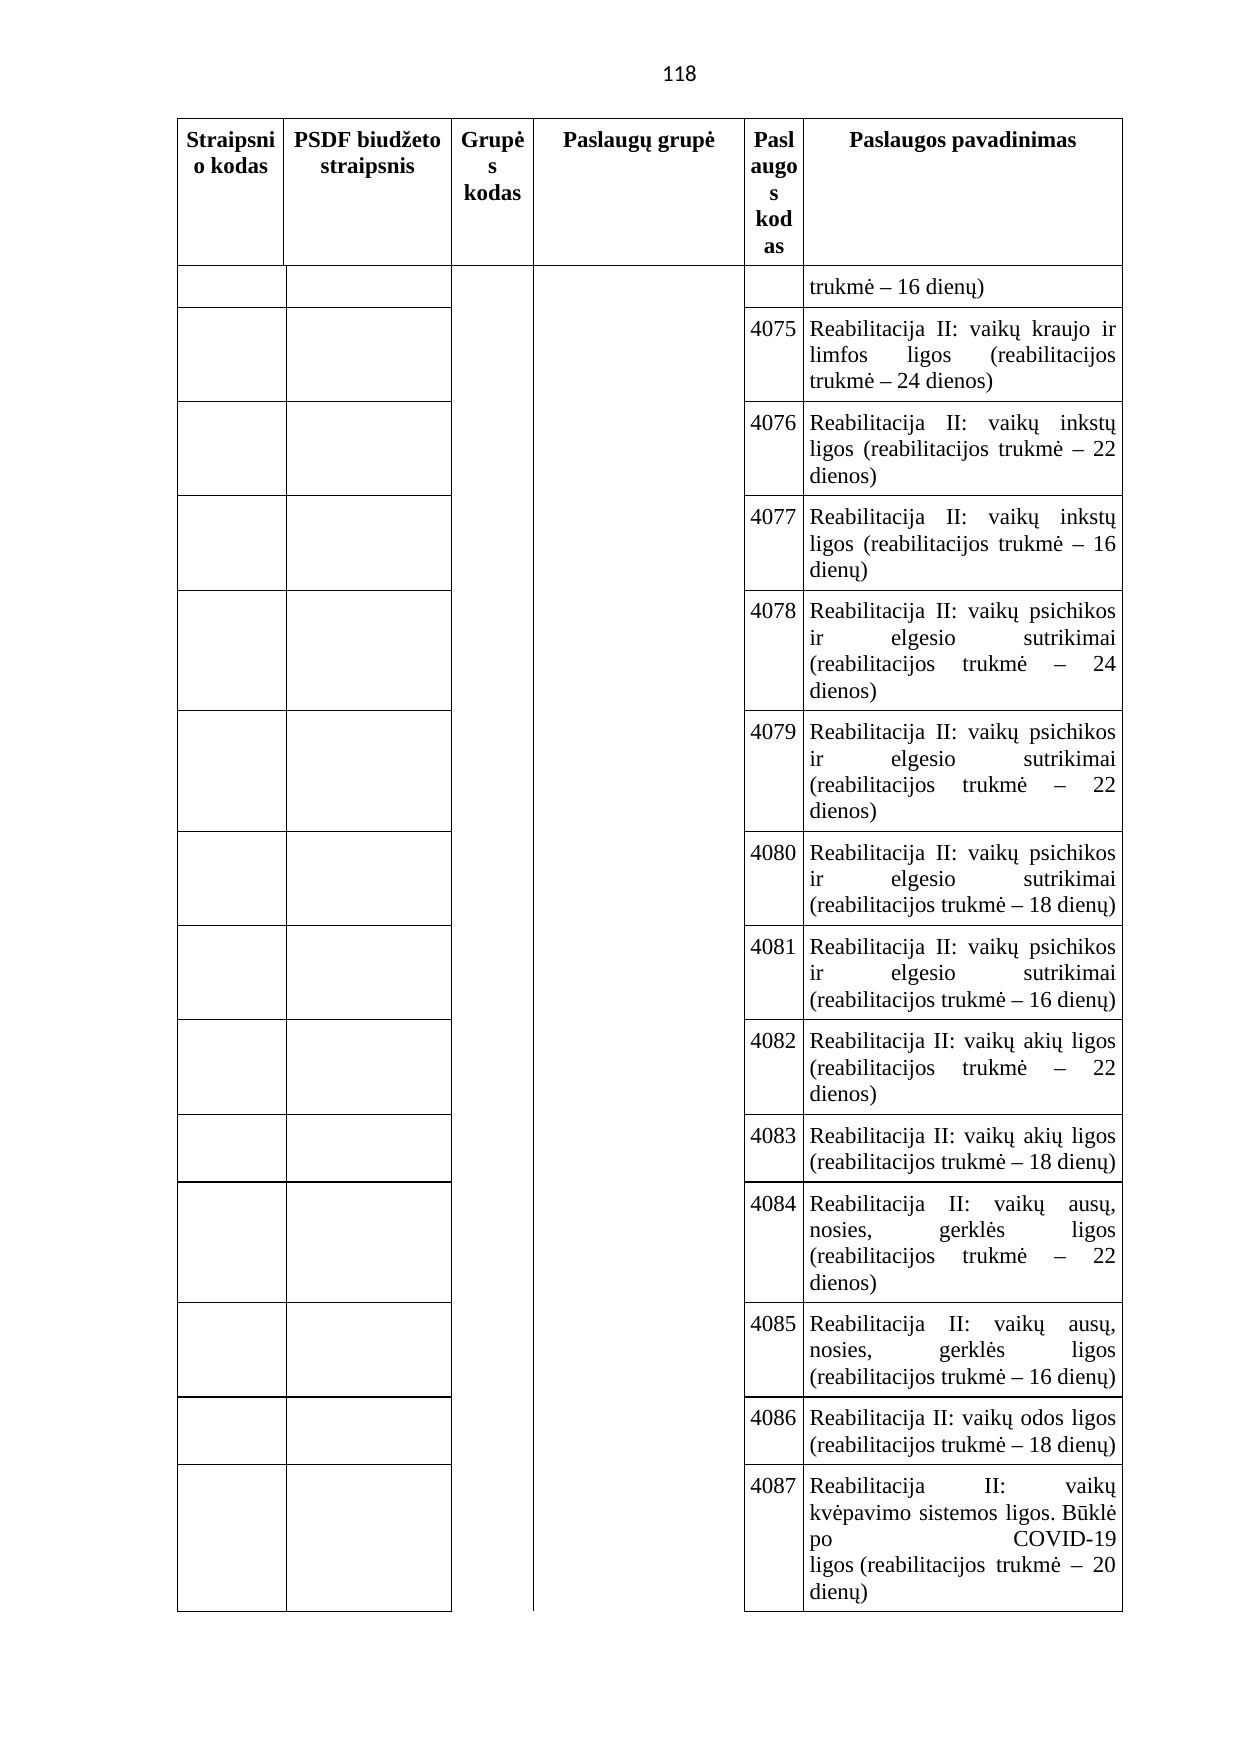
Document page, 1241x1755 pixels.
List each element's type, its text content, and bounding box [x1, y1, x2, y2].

table_header Grupės kodas [452, 119, 533, 265]
table_cell Reabilitacija II: vaikų ausų, nosies, gerklės ligos (reabilitacijos trukmė – 16 dienų) [804, 1303, 1122, 1396]
table_cell [178, 591, 286, 710]
table_cell [452, 925, 533, 1019]
table_cell [534, 1019, 744, 1113]
table_cell 4079 [745, 711, 803, 831]
table_cell [534, 495, 744, 589]
table_cell [178, 1020, 286, 1113]
table_cell [178, 1115, 286, 1181]
table_cell [534, 590, 744, 710]
table_cell [178, 1398, 286, 1464]
table_cell [534, 266, 744, 307]
table_cell 4084 [745, 1183, 803, 1302]
table_cell [452, 1464, 533, 1611]
table_cell Reabilitacija II: vaikų psichikos ir elgesio sutrikimai (reabilitacijos trukmė – 24 dienos) [804, 591, 1122, 710]
table_cell [287, 496, 451, 589]
table_cell Reabilitacija II: vaikų odos ligos (reabilitacijos trukmė – 18 dienų) [804, 1398, 1122, 1464]
table_cell [452, 831, 533, 925]
table_cell Reabilitacija II: vaikų ausų, nosies, gerklės ligos (reabilitacijos trukmė – 22 dienos) [804, 1183, 1122, 1302]
table_cell [287, 308, 451, 401]
table_cell 4081 [745, 926, 803, 1019]
table_cell 4085 [745, 1303, 803, 1396]
table_cell [452, 307, 533, 401]
table_cell [452, 1396, 533, 1464]
table_cell [452, 590, 533, 710]
table_cell 4076 [745, 402, 803, 495]
table_cell [178, 1303, 286, 1396]
table_cell 4083 [745, 1115, 803, 1181]
table_cell [745, 266, 803, 307]
table_cell Reabilitacija II: vaikų inkstų ligos (reabilitacijos trukmė – 22 dienos) [804, 402, 1122, 495]
table_header Paslaugų grupė [534, 119, 744, 265]
table_cell [287, 402, 451, 495]
table_cell Reabilitacija II: vaikų psichikos ir elgesio sutrikimai (reabilitacijos trukmė – 22 dienos) [804, 711, 1122, 831]
table_header Paslaugos pavadinimas [804, 119, 1122, 265]
table_cell [452, 401, 533, 495]
table_cell trukmė – 16 dienų) [804, 266, 1122, 307]
table_cell [178, 402, 286, 495]
table_cell [178, 1183, 286, 1302]
table_header PSDF biudžeto straipsnis [284, 119, 451, 265]
table_cell [452, 710, 533, 831]
table_cell [287, 266, 451, 307]
table_cell [287, 1398, 451, 1464]
table_cell Reabilitacija II: vaikų psichikos ir elgesio sutrikimai (reabilitacijos trukmė – 18 dienų) [804, 832, 1122, 925]
table_cell [534, 831, 744, 925]
table_cell [534, 1396, 744, 1464]
table_cell [452, 495, 533, 589]
table_cell [178, 496, 286, 589]
table_cell 4086 [745, 1398, 803, 1464]
table_cell [452, 1114, 533, 1181]
table_cell [452, 1302, 533, 1396]
table_cell [287, 591, 451, 710]
table_cell Reabilitacija II: vaikų akių ligos (reabilitacijos trukmė – 22 dienos) [804, 1020, 1122, 1113]
table_cell Reabilitacija II: vaikų kvėpavimo sistemos ligos. Būklė po COVID-19 ligos (reabilitacijos trukmė – 20 dienų) [804, 1465, 1122, 1611]
table_cell Reabilitacija II: vaikų akių ligos (reabilitacijos trukmė – 18 dienų) [804, 1115, 1122, 1181]
table_cell 4077 [745, 496, 803, 589]
table_cell [534, 1181, 744, 1302]
table_cell Reabilitacija II: vaikų kraujo ir limfos ligos (reabilitacijos trukmė – 24 dienos) [804, 308, 1122, 401]
table_cell [534, 1464, 744, 1611]
table_cell [534, 925, 744, 1019]
table_cell [452, 1181, 533, 1302]
table_cell Reabilitacija II: vaikų psichikos ir elgesio sutrikimai (reabilitacijos trukmė – 16 dienų) [804, 926, 1122, 1019]
table_cell [534, 401, 744, 495]
table_cell 4078 [745, 591, 803, 710]
table_cell [287, 1465, 451, 1611]
table_cell 4080 [745, 832, 803, 925]
table_cell 4087 [745, 1465, 803, 1611]
table_header Paslaugos kodas [745, 119, 803, 265]
table_cell 4082 [745, 1020, 803, 1113]
table_cell [178, 711, 286, 831]
table_cell [534, 710, 744, 831]
table_cell [178, 926, 286, 1019]
table_header Straipsnio kodas [178, 119, 283, 265]
table_cell [287, 1303, 451, 1396]
table_cell [534, 1114, 744, 1181]
table_cell [452, 1019, 533, 1113]
table_cell [178, 832, 286, 925]
table_cell [534, 1302, 744, 1396]
table_cell [452, 266, 533, 307]
table_cell [178, 1465, 286, 1611]
table_cell [534, 307, 744, 401]
table_cell Reabilitacija II: vaikų inkstų ligos (reabilitacijos trukmė – 16 dienų) [804, 496, 1122, 589]
table_cell [287, 832, 451, 925]
table_cell 4075 [745, 308, 803, 401]
table_cell [287, 926, 451, 1019]
table_cell [178, 266, 286, 307]
table_cell [287, 1020, 451, 1113]
table_cell [178, 308, 286, 401]
table_cell [287, 711, 451, 831]
table_cell [287, 1183, 451, 1302]
table_cell [287, 1115, 451, 1181]
